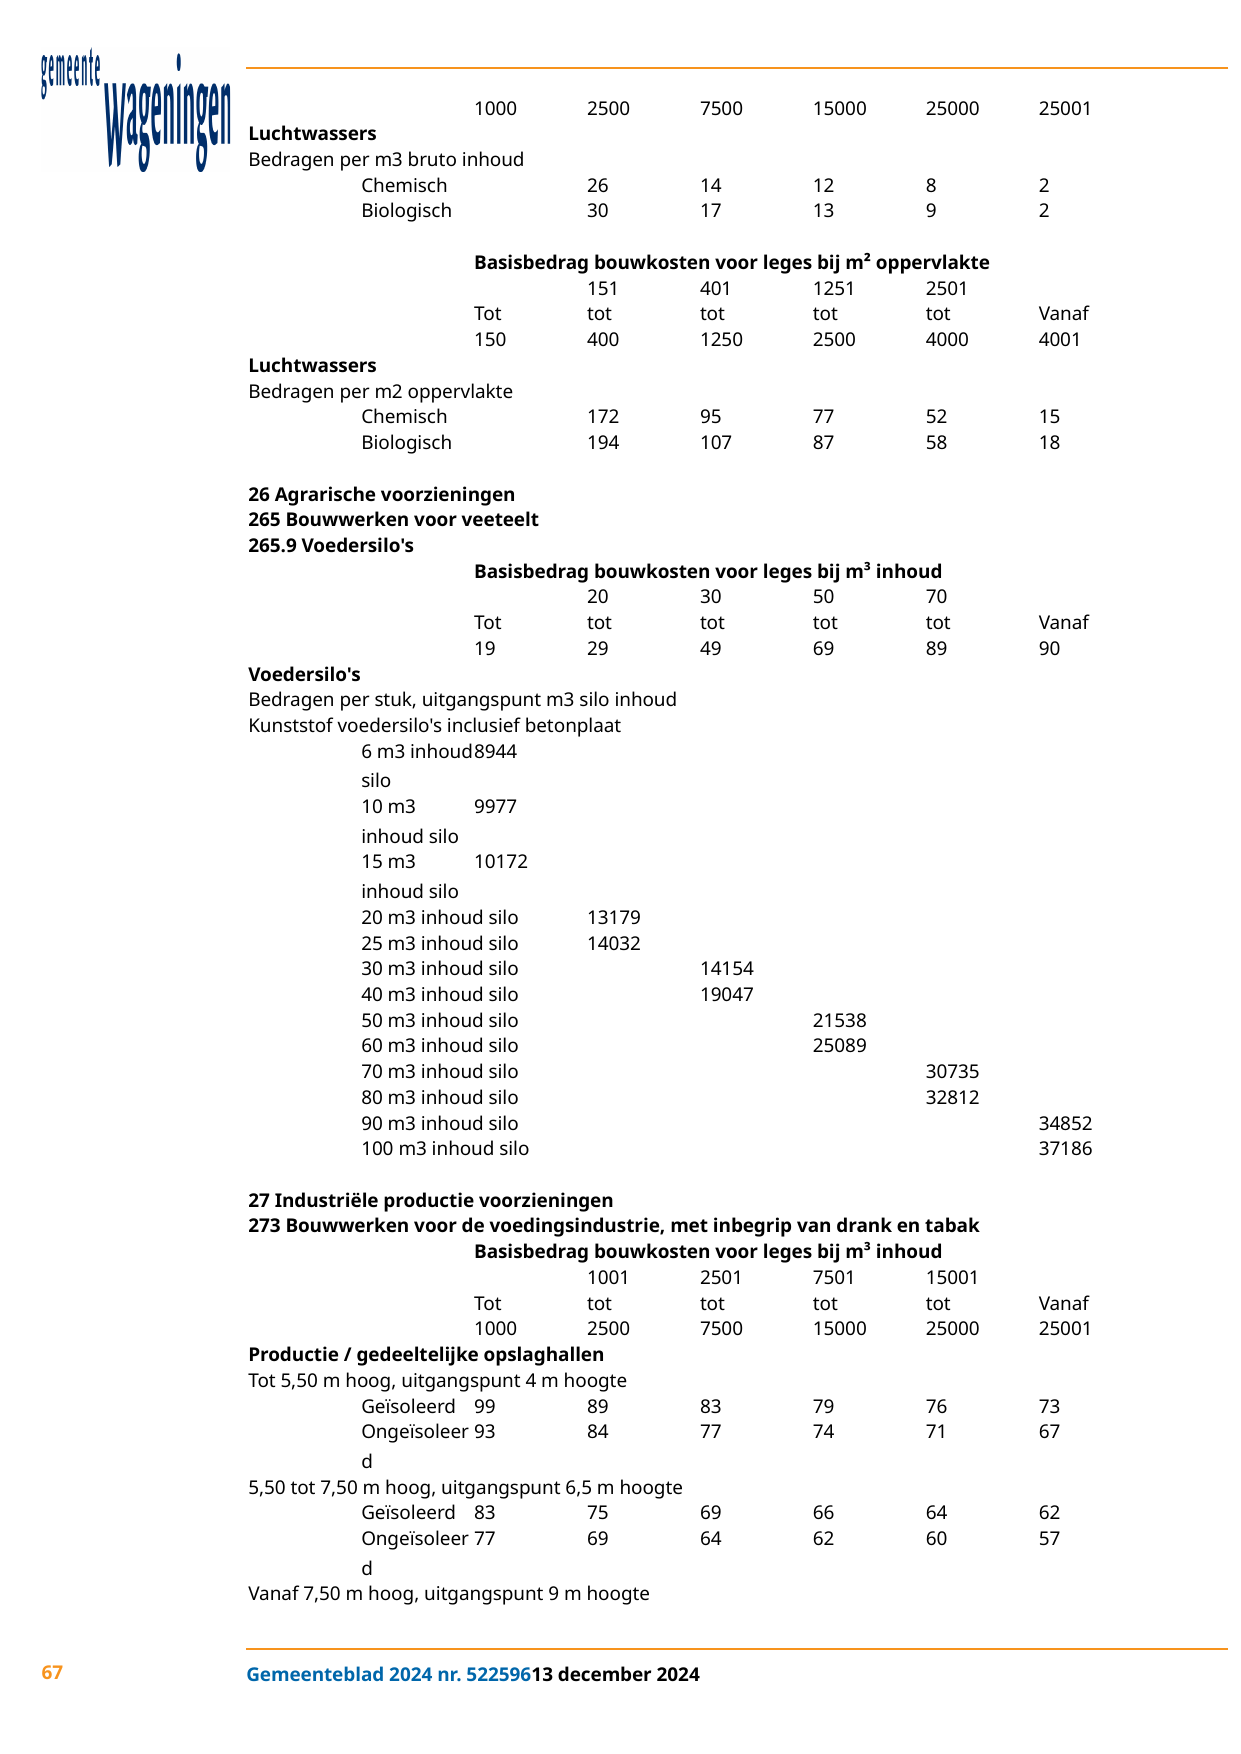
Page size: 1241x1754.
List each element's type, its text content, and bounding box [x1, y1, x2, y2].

table_cell [361, 1290, 474, 1316]
table_cell [248, 1136, 361, 1161]
table_cell [248, 301, 361, 326]
table_cell 21538 [813, 1007, 926, 1033]
table_cell 62 [813, 1525, 926, 1581]
table_cell [587, 455, 700, 481]
table_cell [700, 506, 813, 532]
table_cell [474, 584, 587, 609]
table_cell 64 [926, 1500, 1038, 1525]
table_cell tot [813, 609, 926, 635]
table_cell 73 [1039, 1393, 1152, 1418]
table_cell [1039, 378, 1152, 403]
table_cell [248, 1419, 361, 1474]
table_cell 7500 [700, 95, 813, 121]
table_cell [1039, 1239, 1152, 1264]
table_cell tot [700, 301, 813, 326]
table_cell tot [587, 609, 700, 635]
table_cell [248, 249, 361, 275]
table_cell [813, 1058, 926, 1084]
table_cell [248, 635, 361, 661]
table_cell 64 [700, 1525, 813, 1581]
table_cell [1039, 904, 1152, 930]
table_cell [926, 1007, 1038, 1033]
table_cell [361, 95, 474, 121]
table_cell [474, 661, 587, 687]
table_cell 2501 [926, 275, 1038, 301]
table_cell [587, 1033, 700, 1058]
table_cell 1001 [587, 1264, 700, 1290]
table_cell [1039, 121, 1152, 146]
table_cell [248, 455, 361, 481]
table_cell 50 m3 inhoud silo [361, 1007, 587, 1033]
table_cell 79 [813, 1393, 926, 1418]
table_cell [1039, 455, 1152, 481]
table_cell [1039, 1474, 1152, 1499]
table_cell Bedragen per stuk, uitgangspunt m3 silo inhoud [248, 687, 813, 712]
table_cell [813, 687, 926, 712]
table_cell [1039, 506, 1152, 532]
table_cell [474, 1161, 587, 1187]
table_cell [248, 172, 361, 198]
table_cell Geïsoleerd [361, 1393, 474, 1418]
table_cell Bedragen per m2 oppervlakte [248, 378, 587, 403]
table_cell [1039, 1367, 1152, 1393]
table_cell [813, 378, 926, 403]
table_cell 17 [700, 198, 813, 223]
table_cell 30 [587, 198, 700, 223]
table_cell 30735 [926, 1058, 1038, 1084]
table_cell [248, 1316, 361, 1341]
table_cell Biologisch [361, 198, 587, 223]
table_cell [813, 1084, 926, 1110]
table_cell [587, 1161, 700, 1187]
table_cell Voedersilo's [248, 661, 474, 687]
table_cell [361, 326, 474, 352]
table_cell [248, 930, 361, 955]
table_cell [700, 1084, 813, 1110]
table_cell Chemisch [361, 172, 587, 198]
table_cell 14032 [587, 930, 700, 955]
table_cell [926, 146, 1038, 172]
table_cell [813, 455, 926, 481]
table_cell [1039, 1341, 1152, 1367]
table_cell 2 [1039, 172, 1152, 198]
table_cell [700, 352, 813, 378]
table_cell 27 Industriële productie voorzieningen [248, 1187, 700, 1213]
table_cell [248, 1393, 361, 1418]
table_cell [1039, 1007, 1152, 1033]
table_cell [361, 635, 474, 661]
table_cell [926, 1110, 1038, 1136]
table_cell [926, 224, 1038, 249]
table_cell [361, 224, 474, 249]
table_cell [926, 1033, 1038, 1058]
table_cell 93 [474, 1419, 587, 1474]
table_cell [1039, 1084, 1152, 1110]
table_cell Productie / gedeeltelijke opslaghallen [248, 1341, 700, 1367]
table_cell [813, 481, 926, 506]
table_cell 15000 [813, 95, 926, 121]
table_cell [361, 1316, 474, 1341]
table_cell [248, 1264, 361, 1290]
table_cell [926, 849, 1038, 904]
table_cell [474, 532, 587, 558]
table_cell [813, 1110, 926, 1136]
table_cell [926, 1187, 1038, 1213]
table_cell [361, 609, 474, 635]
table_cell 83 [474, 1500, 587, 1525]
table_cell [587, 849, 700, 904]
table_cell [587, 661, 700, 687]
table_cell 15 [1039, 404, 1152, 429]
table_cell 75 [587, 1500, 700, 1525]
table_cell tot [926, 301, 1038, 326]
table_cell [926, 687, 1038, 712]
table_cell 1251 [813, 275, 926, 301]
table_cell [1039, 1264, 1152, 1290]
table_cell 1000 [474, 1316, 587, 1341]
table_cell [1039, 1058, 1152, 1084]
table_cell [1039, 558, 1152, 584]
table_cell [926, 121, 1038, 146]
table_cell 150 [474, 326, 587, 352]
table_cell [813, 352, 926, 378]
table_cell 89 [587, 1393, 700, 1418]
table_cell Luchtwassers [248, 121, 474, 146]
table_cell Biologisch [361, 429, 587, 455]
table_cell Basisbedrag bouwkosten voor leges bij m³ inhoud [474, 558, 1038, 584]
table_cell 25001 [1039, 95, 1152, 121]
table_cell 69 [587, 1525, 700, 1581]
table_cell [700, 121, 813, 146]
table_cell 7500 [700, 1316, 813, 1341]
table_cell [1039, 849, 1152, 904]
table_cell 25089 [813, 1033, 926, 1058]
table_cell [700, 661, 813, 687]
table_cell [700, 930, 813, 955]
table_cell [700, 1033, 813, 1058]
table_cell [813, 1474, 926, 1499]
table_cell [813, 121, 926, 146]
table_cell 26 Agrarische voorzieningen [248, 481, 587, 506]
table_cell [813, 904, 926, 930]
table_cell [813, 930, 926, 955]
table_cell [474, 1264, 587, 1290]
table_cell [248, 1110, 361, 1136]
table_cell tot [587, 1290, 700, 1316]
table_cell [1039, 793, 1152, 849]
table_cell [248, 224, 361, 249]
table_cell [926, 955, 1038, 981]
table_cell [1039, 481, 1152, 506]
table_cell 50 [813, 584, 926, 609]
table_cell [926, 352, 1038, 378]
table_cell 89 [926, 635, 1038, 661]
table_cell [700, 1341, 813, 1367]
table_cell Vanaf 7,50 m hoog, uitgangspunt 9 m hoogte [248, 1581, 813, 1606]
table_cell 77 [700, 1419, 813, 1474]
table_cell 4001 [1039, 326, 1152, 352]
table_cell [813, 532, 926, 558]
table_cell Tot 5,50 m hoog, uitgangspunt 4 m hoogte [248, 1367, 813, 1393]
table_cell [813, 955, 926, 981]
table_cell 12 [813, 172, 926, 198]
table_cell 2500 [813, 326, 926, 352]
table_cell 34852 [1039, 1110, 1152, 1136]
table_cell [361, 249, 474, 275]
table_cell [587, 1110, 700, 1136]
table_cell Bedragen per m3 bruto inhoud [248, 146, 587, 172]
table_cell [1039, 275, 1152, 301]
table_cell [700, 378, 813, 403]
table_cell 25001 [1039, 1316, 1152, 1341]
table_cell [248, 1161, 361, 1187]
table_cell [248, 1290, 361, 1316]
table_cell tot [813, 1290, 926, 1316]
table_cell Luchtwassers [248, 352, 474, 378]
table_cell [474, 352, 587, 378]
table_cell [813, 1581, 926, 1606]
table_cell 60 m3 inhoud silo [361, 1033, 587, 1058]
table_cell [813, 793, 926, 849]
table_cell [248, 955, 361, 981]
table_cell [587, 738, 700, 793]
table_cell 30 [700, 584, 813, 609]
table_cell 172 [587, 404, 700, 429]
table_cell [1039, 712, 1152, 738]
table_cell 87 [813, 429, 926, 455]
table_cell 13179 [587, 904, 700, 930]
table_cell tot [587, 301, 700, 326]
table_cell [700, 1187, 813, 1213]
table_cell [248, 558, 361, 584]
table_cell Vanaf [1039, 301, 1152, 326]
table_cell 2501 [700, 1264, 813, 1290]
table_cell [361, 301, 474, 326]
table_cell 99 [474, 1393, 587, 1418]
table_cell 15 m3 inhoud silo [361, 849, 474, 904]
table_cell [926, 481, 1038, 506]
table_cell [813, 506, 926, 532]
table_cell [587, 981, 700, 1007]
table_cell [1039, 146, 1152, 172]
table_cell 90 [1039, 635, 1152, 661]
table_cell 69 [700, 1500, 813, 1525]
table_cell [700, 224, 813, 249]
table_cell Tot [474, 1290, 587, 1316]
table_cell 74 [813, 1419, 926, 1474]
table_cell 15001 [926, 1264, 1038, 1290]
table_cell Chemisch [361, 404, 587, 429]
table_cell 40 m3 inhoud silo [361, 981, 587, 1007]
table_cell [1039, 661, 1152, 687]
table_cell [248, 275, 361, 301]
table_cell [361, 1239, 474, 1264]
table_cell 2500 [587, 1316, 700, 1341]
table_cell 20 m3 inhoud silo [361, 904, 587, 930]
table_cell Tot [474, 609, 587, 635]
table_cell 151 [587, 275, 700, 301]
table_cell 400 [587, 326, 700, 352]
table_cell 58 [926, 429, 1038, 455]
table_cell 71 [926, 1419, 1038, 1474]
table_cell [587, 1058, 700, 1084]
table_cell [813, 1136, 926, 1161]
table_cell 1000 [474, 95, 587, 121]
table_cell 2 [1039, 198, 1152, 223]
picture [41, 47, 231, 172]
table_cell [248, 1239, 361, 1264]
table_cell 25000 [926, 1316, 1038, 1341]
table_cell tot [926, 609, 1038, 635]
table_cell [813, 1187, 926, 1213]
table_cell 77 [813, 404, 926, 429]
table_cell [1039, 1187, 1152, 1213]
table_cell [926, 1161, 1038, 1187]
table_cell [361, 1161, 474, 1187]
table_cell [926, 455, 1038, 481]
table_cell [926, 661, 1038, 687]
table_cell [474, 224, 587, 249]
table_cell 52 [926, 404, 1038, 429]
table_cell [248, 95, 361, 121]
table_cell [248, 326, 361, 352]
table_cell 83 [700, 1393, 813, 1418]
table_cell 29 [587, 635, 700, 661]
table_cell [926, 712, 1038, 738]
table_cell [248, 793, 361, 849]
table_cell 84 [587, 1419, 700, 1474]
table_cell [248, 1525, 361, 1581]
table_cell 15000 [813, 1316, 926, 1341]
table_cell [813, 146, 926, 172]
table_cell 18 [1039, 429, 1152, 455]
table_cell [248, 404, 361, 429]
table_cell [587, 793, 700, 849]
table_cell 77 [474, 1525, 587, 1581]
table_cell 66 [813, 1500, 926, 1525]
table_cell tot [700, 609, 813, 635]
table_cell 14154 [700, 955, 813, 981]
table_cell 69 [813, 635, 926, 661]
table_cell 9977 [474, 793, 587, 849]
table_cell [361, 1264, 474, 1290]
table_cell [248, 609, 361, 635]
table_cell Basisbedrag bouwkosten voor leges bij m² oppervlakte [474, 249, 1152, 275]
table_cell [587, 955, 700, 981]
table_cell 19 [474, 635, 587, 661]
table_cell 32812 [926, 1084, 1038, 1110]
table_cell Kunststof voedersilo's inclusief betonplaat [248, 712, 813, 738]
table_cell 13 [813, 198, 926, 223]
table_cell [700, 849, 813, 904]
table_cell tot [700, 1290, 813, 1316]
table_cell [1039, 981, 1152, 1007]
table_cell [926, 1474, 1038, 1499]
table_cell 8 [926, 172, 1038, 198]
table_cell Geïsoleerd [361, 1500, 474, 1525]
table_cell [1039, 1033, 1152, 1058]
table_cell [700, 904, 813, 930]
table_cell Basisbedrag bouwkosten voor leges bij m³ inhoud [474, 1239, 1038, 1264]
table_cell 2500 [587, 95, 700, 121]
table_cell 4000 [926, 326, 1038, 352]
table_cell [587, 224, 700, 249]
table_cell [587, 121, 700, 146]
table_cell Vanaf [1039, 1290, 1152, 1316]
table_cell [700, 1007, 813, 1033]
table_cell [248, 738, 361, 793]
table_cell [926, 930, 1038, 955]
table_cell [1039, 352, 1152, 378]
table_cell 10172 [474, 849, 587, 904]
table_cell 1250 [700, 326, 813, 352]
table_cell [700, 738, 813, 793]
table_cell 14 [700, 172, 813, 198]
table_cell [1039, 532, 1152, 558]
table_cell [587, 146, 700, 172]
table_cell 30 m3 inhoud silo [361, 955, 587, 981]
table_cell [1039, 1161, 1152, 1187]
table_cell [700, 1058, 813, 1084]
table_cell 9 [926, 198, 1038, 223]
table_cell Vanaf [1039, 609, 1152, 635]
table_cell [813, 224, 926, 249]
table_cell [813, 981, 926, 1007]
table_cell [361, 455, 474, 481]
table_cell [813, 1161, 926, 1187]
table_cell 49 [700, 635, 813, 661]
table_cell [700, 1161, 813, 1187]
table_cell [248, 904, 361, 930]
table_cell [361, 275, 474, 301]
table_cell tot [926, 1290, 1038, 1316]
table_cell 265 Bouwwerken voor veeteelt [248, 506, 700, 532]
table_cell Tot [474, 301, 587, 326]
table_cell 70 [926, 584, 1038, 609]
table_cell [587, 481, 700, 506]
table_cell [587, 1084, 700, 1110]
table_cell 265.9 Voedersilo's [248, 532, 474, 558]
table_cell 60 [926, 1525, 1038, 1581]
table_cell [474, 455, 587, 481]
table_cell [813, 738, 926, 793]
table_cell 100 m3 inhoud silo [361, 1136, 587, 1161]
table_cell [1039, 687, 1152, 712]
table_cell [248, 429, 361, 455]
table_cell 107 [700, 429, 813, 455]
table_cell 26 [587, 172, 700, 198]
table_cell [587, 1136, 700, 1161]
table_cell [248, 198, 361, 223]
table_cell 57 [1039, 1525, 1152, 1581]
table_cell [1039, 955, 1152, 981]
table_cell 273 Bouwwerken voor de voedingsindustrie, met inbegrip van drank en tabak [248, 1213, 1152, 1238]
table_cell tot [813, 301, 926, 326]
table_cell 95 [700, 404, 813, 429]
table_cell [926, 1136, 1038, 1161]
table_cell Ongeïsoleerd [361, 1419, 474, 1474]
table_cell 7501 [813, 1264, 926, 1290]
table_cell 76 [926, 1393, 1038, 1418]
table_cell [587, 532, 700, 558]
table_cell [926, 1341, 1038, 1367]
table_cell 67 [1039, 1419, 1152, 1474]
table_cell 5,50 tot 7,50 m hoog, uitgangspunt 6,5 m hoogte [248, 1474, 813, 1499]
table_cell [361, 558, 474, 584]
table_cell [926, 1581, 1038, 1606]
table_cell [926, 506, 1038, 532]
table_cell [700, 455, 813, 481]
table_cell [474, 121, 587, 146]
table_cell [813, 661, 926, 687]
table_cell 6 m3 inhoud silo [361, 738, 474, 793]
table_cell [926, 738, 1038, 793]
table_cell 37186 [1039, 1136, 1152, 1161]
table_cell [587, 378, 700, 403]
table_cell 10 m3 inhoud silo [361, 793, 474, 849]
table_cell 19047 [700, 981, 813, 1007]
table_cell [248, 981, 361, 1007]
table_cell [1039, 584, 1152, 609]
table_cell [813, 712, 926, 738]
table_cell [700, 481, 813, 506]
table_cell [700, 1110, 813, 1136]
table_cell [361, 584, 474, 609]
table_cell [248, 1084, 361, 1110]
table_cell 8944 [474, 738, 587, 793]
table_cell 25 m3 inhoud silo [361, 930, 587, 955]
table_cell 20 [587, 584, 700, 609]
table_cell 70 m3 inhoud silo [361, 1058, 587, 1084]
table_cell 80 m3 inhoud silo [361, 1084, 587, 1110]
table_cell 194 [587, 429, 700, 455]
table_cell [813, 1341, 926, 1367]
table_cell [248, 1007, 361, 1033]
table_cell 401 [700, 275, 813, 301]
table_cell [813, 1367, 926, 1393]
table_cell [587, 352, 700, 378]
table_cell [248, 1058, 361, 1084]
table_cell [926, 1367, 1038, 1393]
table_cell [926, 378, 1038, 403]
table_cell [926, 904, 1038, 930]
table_cell [1039, 224, 1152, 249]
table_cell 90 m3 inhoud silo [361, 1110, 587, 1136]
table_cell [926, 532, 1038, 558]
table_cell [813, 849, 926, 904]
table_cell [248, 849, 361, 904]
table_cell [1039, 930, 1152, 955]
table_cell [700, 793, 813, 849]
table_cell [700, 1136, 813, 1161]
table_cell [1039, 738, 1152, 793]
table_cell Ongeïsoleerd [361, 1525, 474, 1581]
table_cell [248, 1500, 361, 1525]
table_cell [1039, 1581, 1152, 1606]
table_cell [587, 1007, 700, 1033]
table_cell [474, 275, 587, 301]
table_cell [700, 146, 813, 172]
table_cell [700, 532, 813, 558]
table_cell [926, 981, 1038, 1007]
table_cell [248, 1033, 361, 1058]
table_cell [926, 793, 1038, 849]
table_cell 62 [1039, 1500, 1152, 1525]
table_cell 25000 [926, 95, 1038, 121]
table_cell [248, 584, 361, 609]
